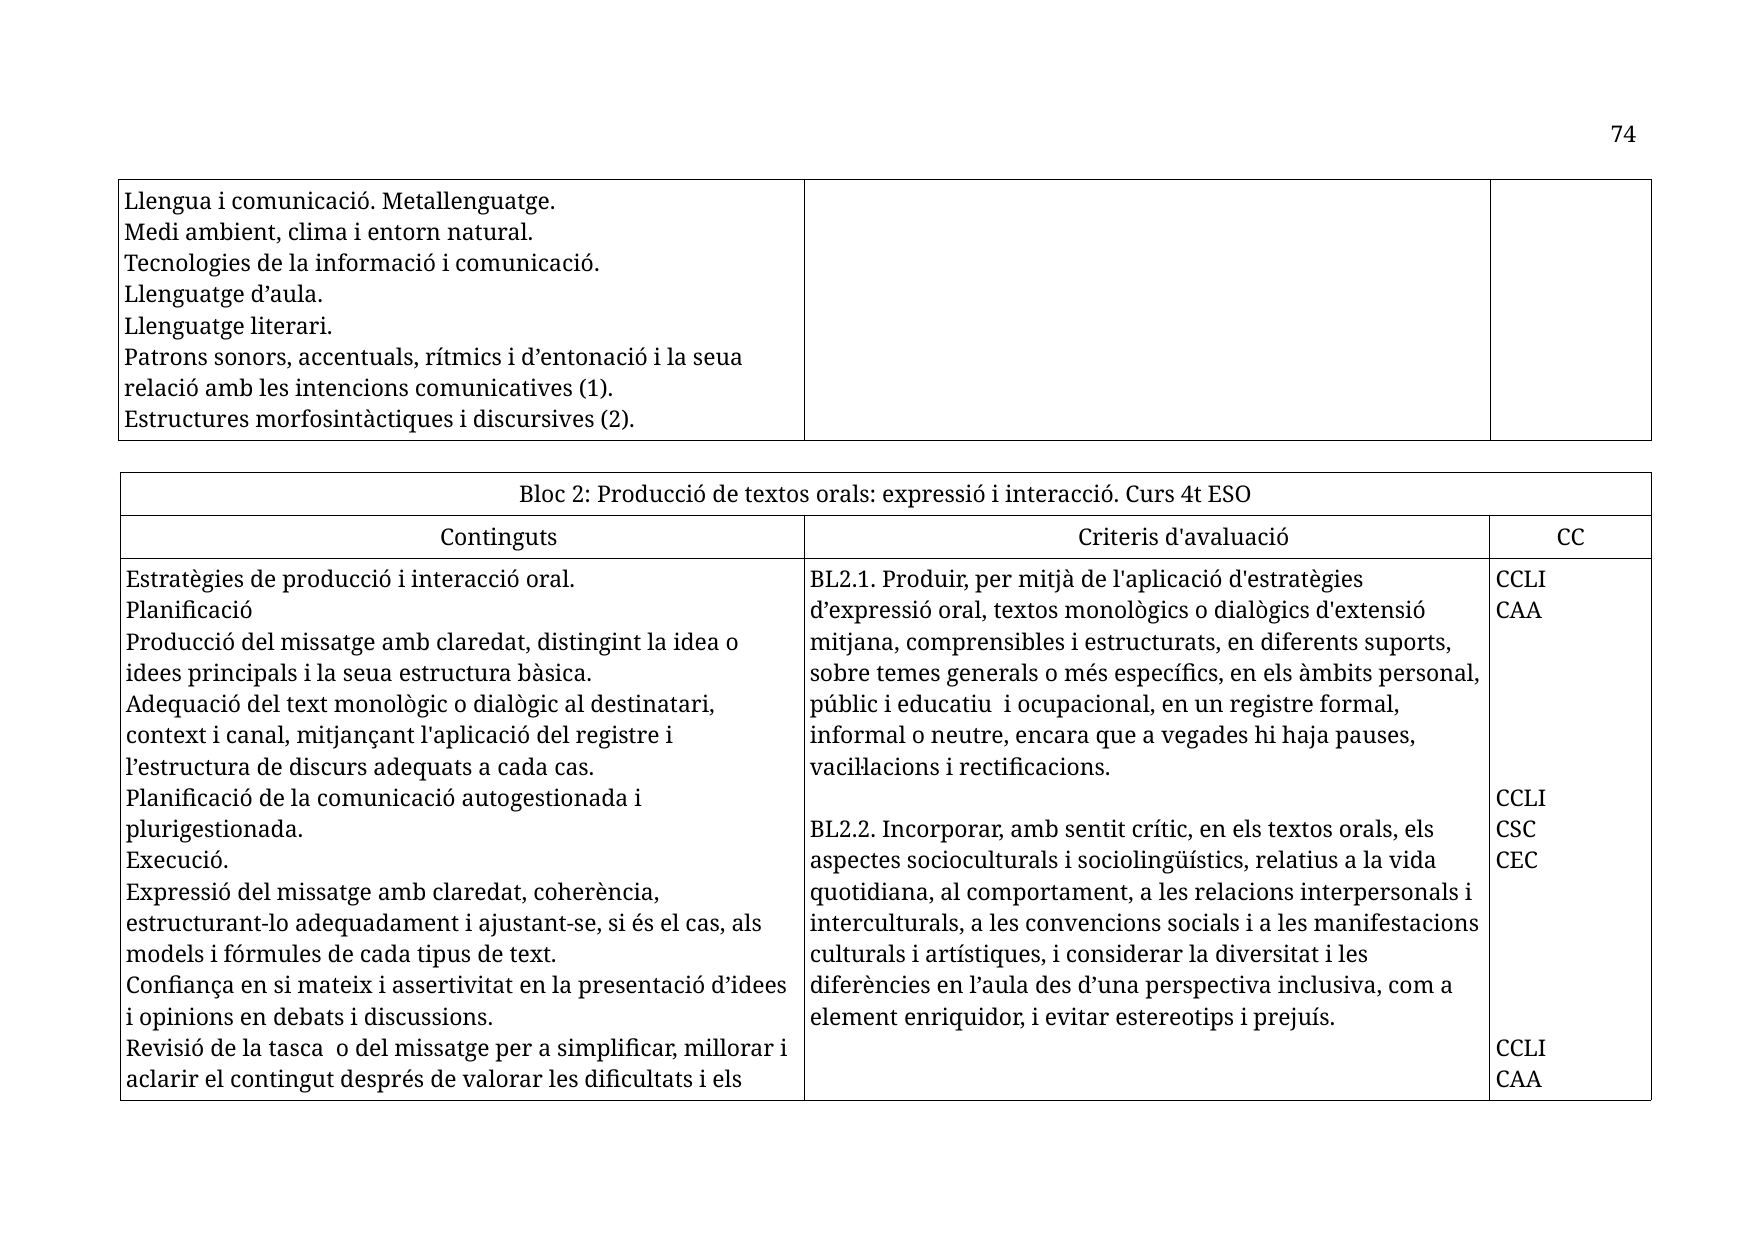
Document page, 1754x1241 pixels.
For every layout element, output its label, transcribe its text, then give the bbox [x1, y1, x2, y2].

table_cell Estratègies de producció i interacció oral. Planificació Producció del missatge amb claredat, distingint la idea o idees principals i la seua estructura bàsica. Adequació del text monològic o dialògic al destinatari, context i canal, mitjançant l'aplicació del registre i l’estructura de discurs adequats a cada cas. Planificació de la comunicació autogestionada i plurigestionada. Execució. Expressió del missatge amb claredat, coherència, estructurant-lo adequadament i ajustant-se, si és el cas, als models i fórmules de cada tipus de text. Confiança en si mateix i assertivitat en la presentació d’idees i opinions en debats i discussions. Revisió de la tasca o del missatge per a simplificar, millorar i aclarir el contingut després de valorar les dificultats i els [121, 559, 804, 1100]
table_cell Criteris d'avaluació [805, 516, 1489, 557]
table_cell Continguts [121, 516, 804, 557]
table_cell CC [1490, 516, 1651, 557]
table_cell BL2.1. Produir, per mitjà de l'aplicació d'estratègies d’expressió oral, textos monològics o dialògics d'extensió mitjana, comprensibles i estructurats, en diferents suports, sobre temes generals o més específics, en els àmbits personal, públic i educatiu i ocupacional, en un registre formal, informal o neutre, encara que a vegades hi haja pauses, vacil·lacions i rectificacions. BL2.2. Incorporar, amb sentit crític, en els textos orals, els aspectes socioculturals i sociolingüístics, relatius a la vida quotidiana, al comportament, a les relacions interpersonals i interculturals, a les convencions socials i a les manifestacions culturals i artístiques, i considerar la diversitat i les diferències en l’aula des d’una perspectiva inclusiva, com a element enriquidor, i evitar estereotips i prejuís. [805, 559, 1489, 1100]
table_header Bloc 2: Producció de textos orals: expressió i interacció. Curs 4t ESO [121, 473, 1651, 514]
table_cell [1491, 180, 1651, 440]
table_cell [805, 180, 1490, 440]
table_cell Llengua i comunicació. Metallenguatge. Medi ambient, clima i entorn natural. Tecnologies de la informació i comunicació. Llenguatge d’aula. Llenguatge literari. Patrons sonors, accentuals, rítmics i d’entonació i la seua relació amb les intencions comunicatives (1). Estructures morfosintàctiques i discursives (2). [119, 180, 804, 440]
table_cell CCLI CAA CCLI CSC CEC CCLI CAA [1490, 559, 1651, 1100]
